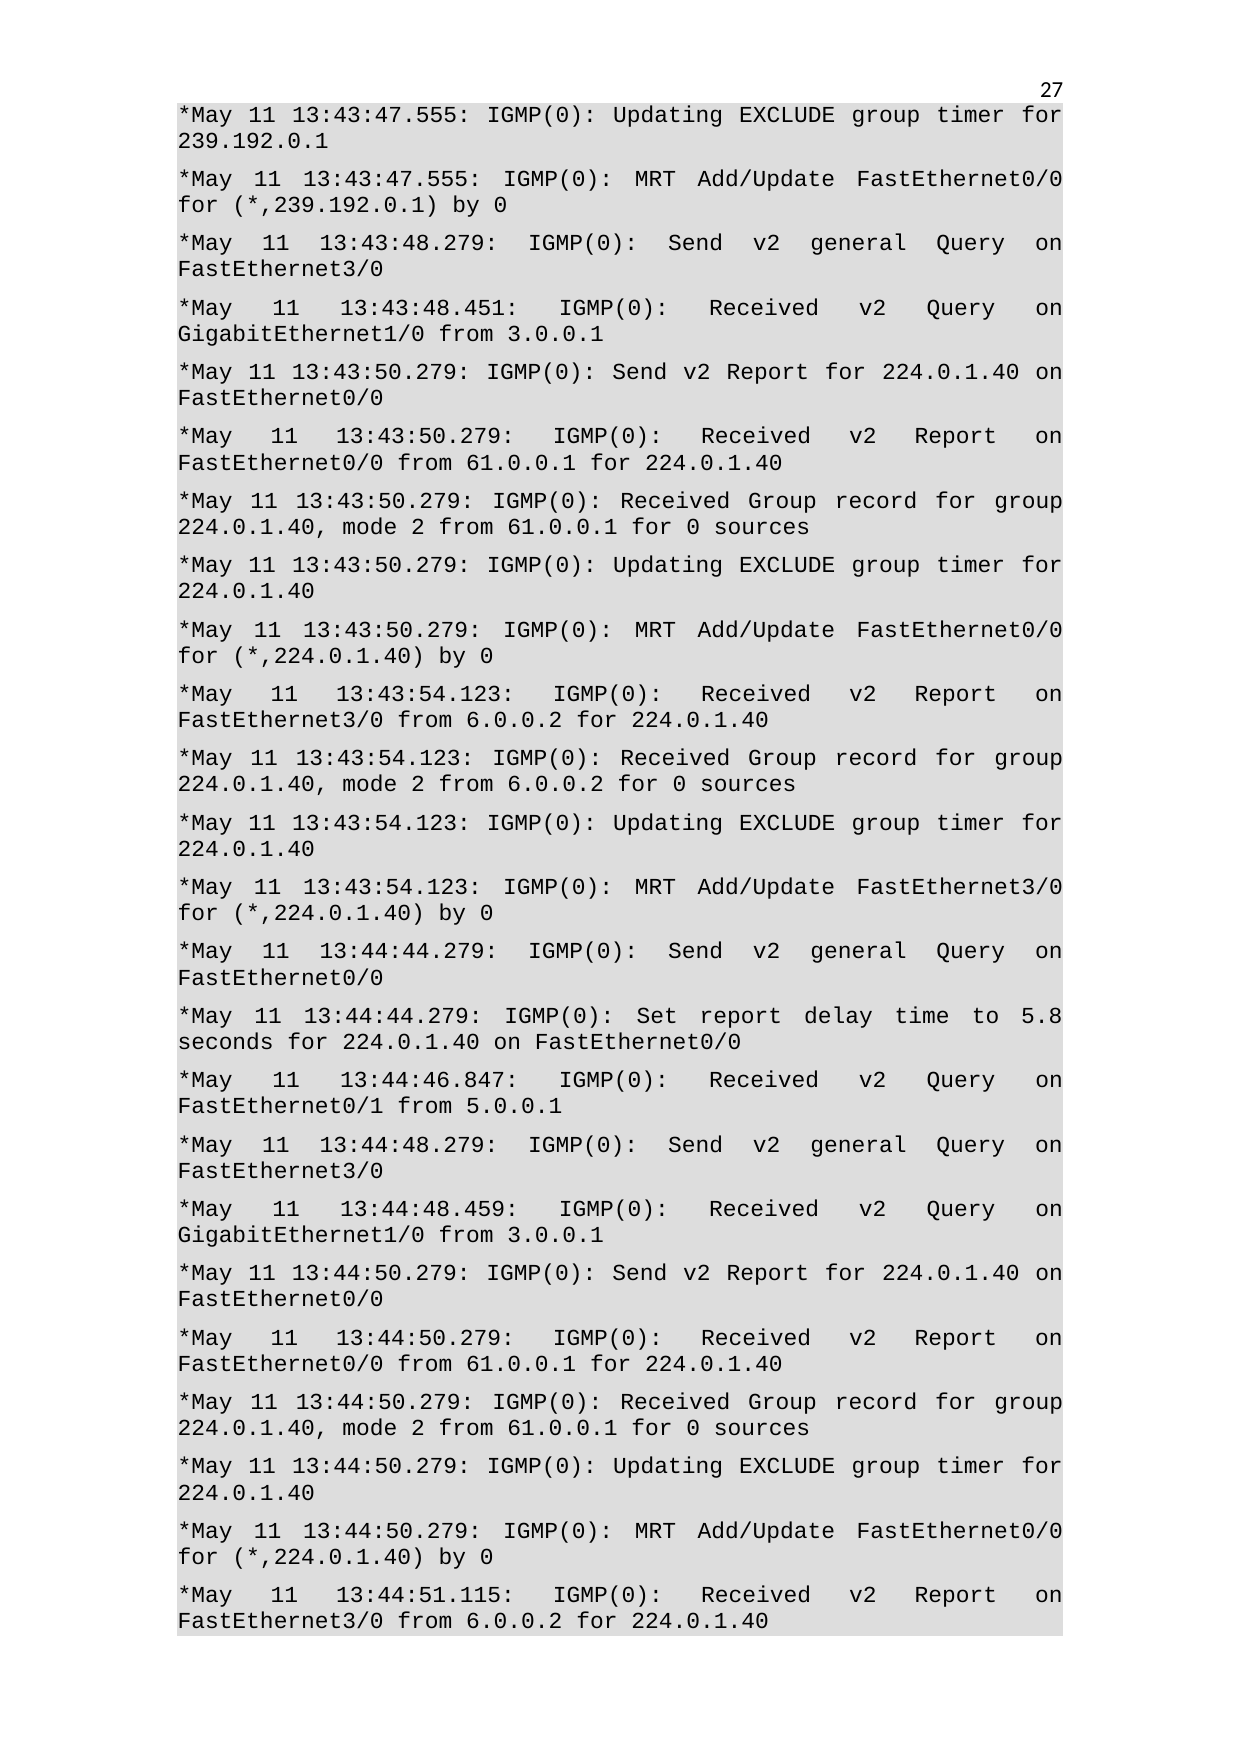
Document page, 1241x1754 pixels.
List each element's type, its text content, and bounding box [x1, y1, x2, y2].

text *May 11 13:44:44.279: IGMP(0): Send v2 general Query on FastEthernet0/0 [177, 940, 1063, 992]
text *May 11 13:43:54.123: IGMP(0): Received Group record for group 224.0.1.40, mode 2 from 6.0.0.2 for 0 sources [177, 747, 1063, 799]
text *May 11 13:43:50.279: IGMP(0): Received Group record for group 224.0.1.40, mode 2 from 61.0.0.1 for 0 sources [177, 489, 1063, 541]
text *May 11 13:44:50.279: IGMP(0): Received v2 Report on FastEthernet0/0 from 61.0.0.1 for 224.0.1.40 [177, 1326, 1063, 1378]
text *May 11 13:43:48.279: IGMP(0): Send v2 general Query on FastEthernet3/0 [177, 232, 1063, 284]
text *May 11 13:44:48.279: IGMP(0): Send v2 general Query on FastEthernet3/0 [177, 1133, 1063, 1185]
text *May 11 13:44:46.847: IGMP(0): Received v2 Query on FastEthernet0/1 from 5.0.0.1 [177, 1069, 1063, 1121]
text *May 11 13:44:44.279: IGMP(0): Set report delay time to 5.8 seconds for 224.0.1.40 on FastEthernet0/0 [177, 1004, 1063, 1056]
text *May 11 13:43:54.123: IGMP(0): Received v2 Report on FastEthernet3/0 from 6.0.0.2 for 224.0.1.40 [177, 682, 1063, 734]
text *May 11 13:43:54.123: IGMP(0): MRT Add/Update FastEthernet3/0 for (*,224.0.1.40) by 0 [177, 876, 1063, 927]
text *May 11 13:44:51.115: IGMP(0): Received v2 Report on FastEthernet3/0 from 6.0.0.2 for 224.0.1.40 [177, 1584, 1063, 1636]
text *May 11 13:43:47.555: IGMP(0): MRT Add/Update FastEthernet0/0 for (*,239.192.0.1) by 0 [177, 167, 1063, 219]
text *May 11 13:44:50.279: IGMP(0): Received Group record for group 224.0.1.40, mode 2 from 61.0.0.1 for 0 sources [177, 1391, 1063, 1442]
text *May 11 13:44:50.279: IGMP(0): Updating EXCLUDE group timer for 224.0.1.40 [177, 1455, 1063, 1507]
text *May 11 13:43:50.279: IGMP(0): MRT Add/Update FastEthernet0/0 for (*,224.0.1.40) by 0 [177, 618, 1063, 670]
text *May 11 13:44:50.279: IGMP(0): MRT Add/Update FastEthernet0/0 for (*,224.0.1.40) by 0 [177, 1519, 1063, 1571]
text *May 11 13:43:50.279: IGMP(0): Updating EXCLUDE group timer for 224.0.1.40 [177, 554, 1063, 606]
text *May 11 13:43:54.123: IGMP(0): Updating EXCLUDE group timer for 224.0.1.40 [177, 811, 1063, 863]
text *May 11 13:44:48.459: IGMP(0): Received v2 Query on GigabitEthernet1/0 from 3.0.0.1 [177, 1197, 1063, 1249]
text *May 11 13:44:50.279: IGMP(0): Send v2 Report for 224.0.1.40 on FastEthernet0/0 [177, 1262, 1063, 1314]
text *May 11 13:43:50.279: IGMP(0): Send v2 Report for 224.0.1.40 on FastEthernet0/0 [177, 361, 1063, 412]
text *May 11 13:43:50.279: IGMP(0): Received v2 Report on FastEthernet0/0 from 61.0.0.1 for 224.0.1.40 [177, 425, 1063, 477]
text *May 11 13:43:47.555: IGMP(0): Updating EXCLUDE group timer for 239.192.0.1 [177, 103, 1063, 155]
text *May 11 13:43:48.451: IGMP(0): Received v2 Query on GigabitEthernet1/0 from 3.0.0.1 [177, 296, 1063, 348]
